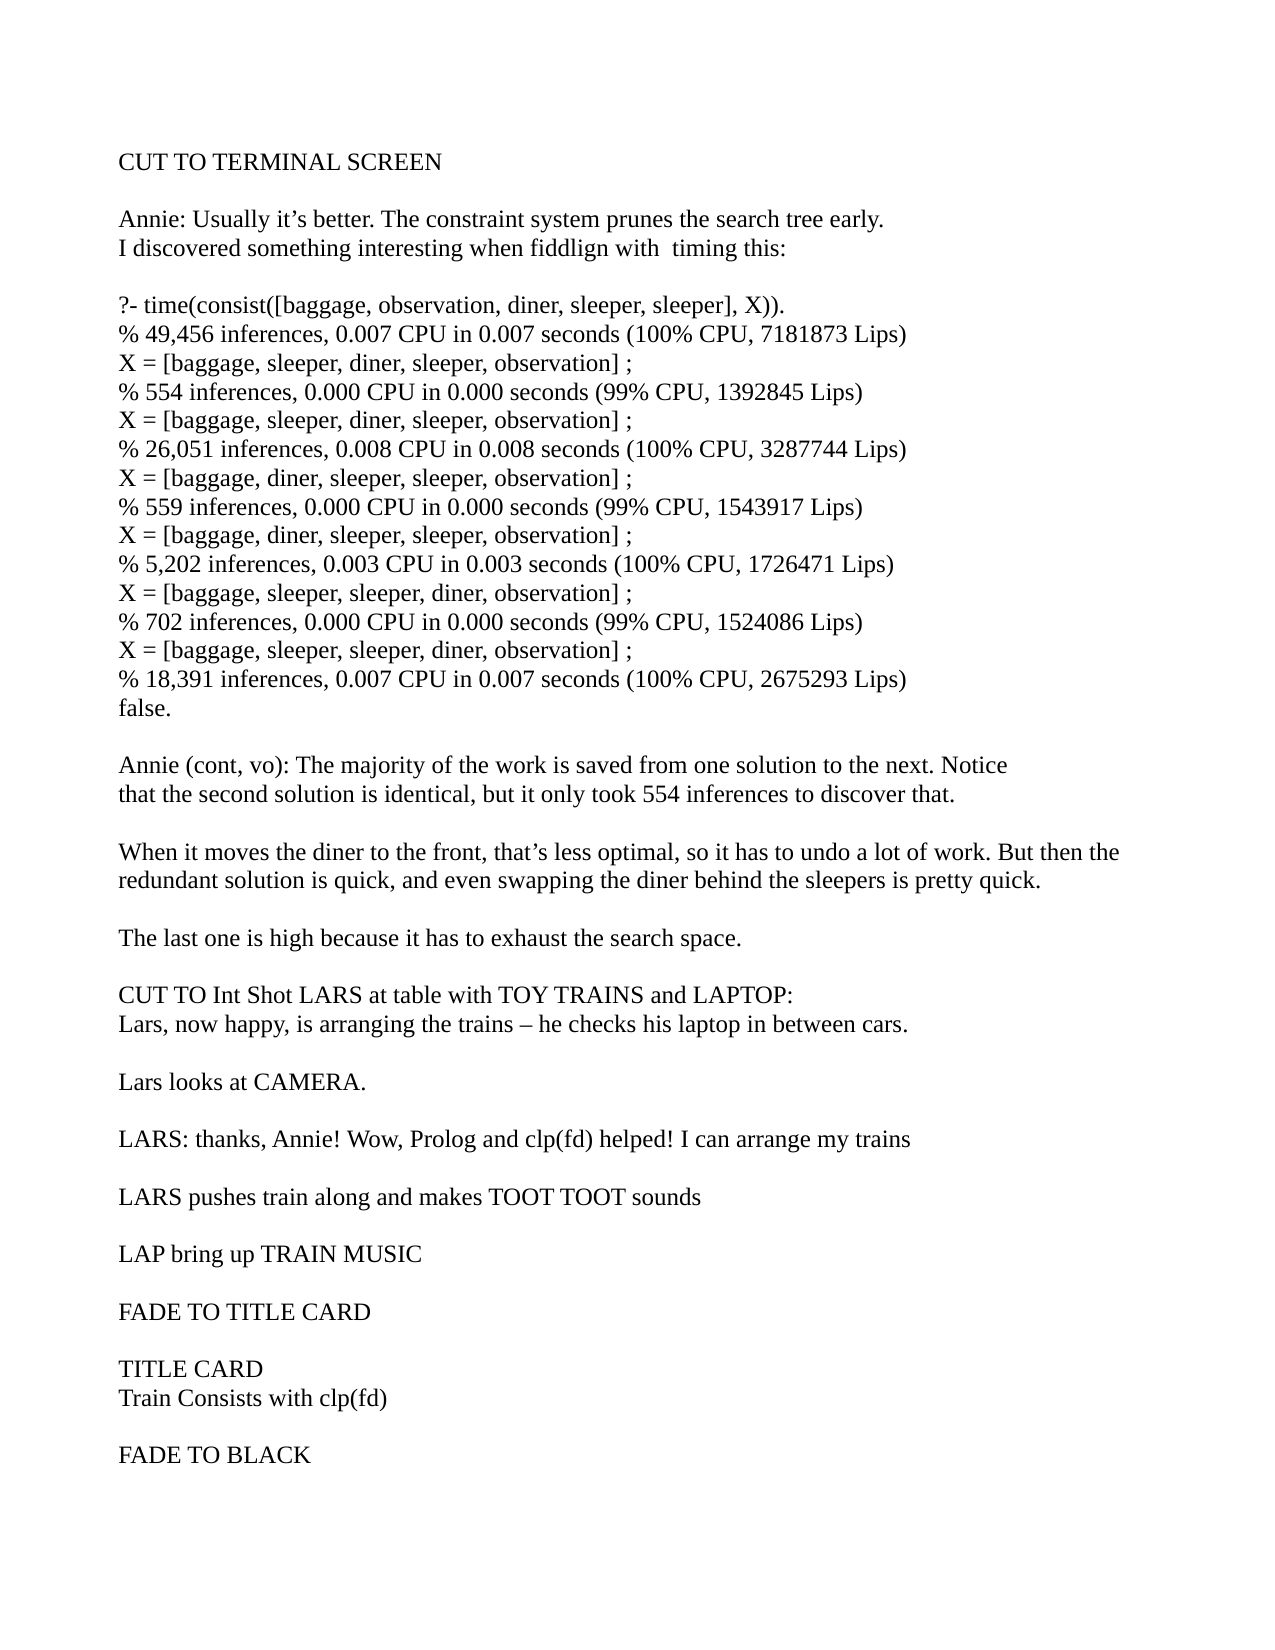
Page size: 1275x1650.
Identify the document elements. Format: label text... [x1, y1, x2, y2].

text LARS: thanks, Annie! Wow, Prolog and clp(fd) helped! I can arrange my trains [118, 1124, 1157, 1153]
text X = [baggage, sleeper, diner, sleeper, observation] ; [118, 348, 1157, 377]
text X = [baggage, sleeper, diner, sleeper, observation] ; [118, 406, 1157, 434]
text Lars, now happy, is arranging the trains – he checks his laptop in between cars. [118, 1009, 1157, 1038]
text LAP bring up TRAIN MUSIC [118, 1239, 1157, 1268]
text CUT TO Int Shot LARS at table with TOY TRAINS and LAPTOP: [118, 981, 1157, 1009]
text % 26,051 inferences, 0.008 CPU in 0.008 seconds (100% CPU, 3287744 Lips) [118, 434, 1157, 463]
text % 18,391 inferences, 0.007 CPU in 0.007 seconds (100% CPU, 2675293 Lips) [118, 664, 1157, 693]
text false. [118, 693, 1157, 722]
text redundant solution is quick, and even swapping the diner behind the sleepers is pretty quick. [118, 866, 1157, 894]
text FADE TO TITLE CARD [118, 1297, 1157, 1326]
text LARS pushes train along and makes TOOT TOOT sounds [118, 1182, 1157, 1211]
text Annie (cont, vo): The majority of the work is saved from one solution to the next. Notice [118, 751, 1157, 779]
text X = [baggage, sleeper, sleeper, diner, observation] ; [118, 578, 1157, 607]
text Train Consists with clp(fd) [118, 1383, 1157, 1412]
text X = [baggage, diner, sleeper, sleeper, observation] ; [118, 521, 1157, 549]
text ?- time(consist([baggage, observation, diner, sleeper, sleeper], X)). [118, 291, 1157, 319]
text % 559 inferences, 0.000 CPU in 0.000 seconds (99% CPU, 1543917 Lips) [118, 492, 1157, 521]
text FADE TO BLACK [118, 1441, 1157, 1469]
text Lars looks at CAMERA. [118, 1067, 1157, 1096]
text % 554 inferences, 0.000 CPU in 0.000 seconds (99% CPU, 1392845 Lips) [118, 377, 1157, 406]
text Annie: Usually it’s better. The constraint system prunes the search tree early. [118, 204, 1157, 233]
text % 49,456 inferences, 0.007 CPU in 0.007 seconds (100% CPU, 7181873 Lips) [118, 319, 1157, 348]
text When it moves the diner to the front, that’s less optimal, so it has to undo a lot of work. But then the [118, 837, 1157, 866]
text I discovered something interesting when fiddlign with timing this: [118, 233, 1157, 262]
text TITLE CARD [118, 1354, 1157, 1383]
text X = [baggage, sleeper, sleeper, diner, observation] ; [118, 636, 1157, 664]
text % 702 inferences, 0.000 CPU in 0.000 seconds (99% CPU, 1524086 Lips) [118, 607, 1157, 636]
text X = [baggage, diner, sleeper, sleeper, observation] ; [118, 463, 1157, 492]
text The last one is high because it has to exhaust the search space. [118, 923, 1157, 952]
text % 5,202 inferences, 0.003 CPU in 0.003 seconds (100% CPU, 1726471 Lips) [118, 549, 1157, 578]
text CUT TO TERMINAL SCREEN [118, 147, 1157, 176]
text that the second solution is identical, but it only took 554 inferences to discover that. [118, 779, 1157, 808]
